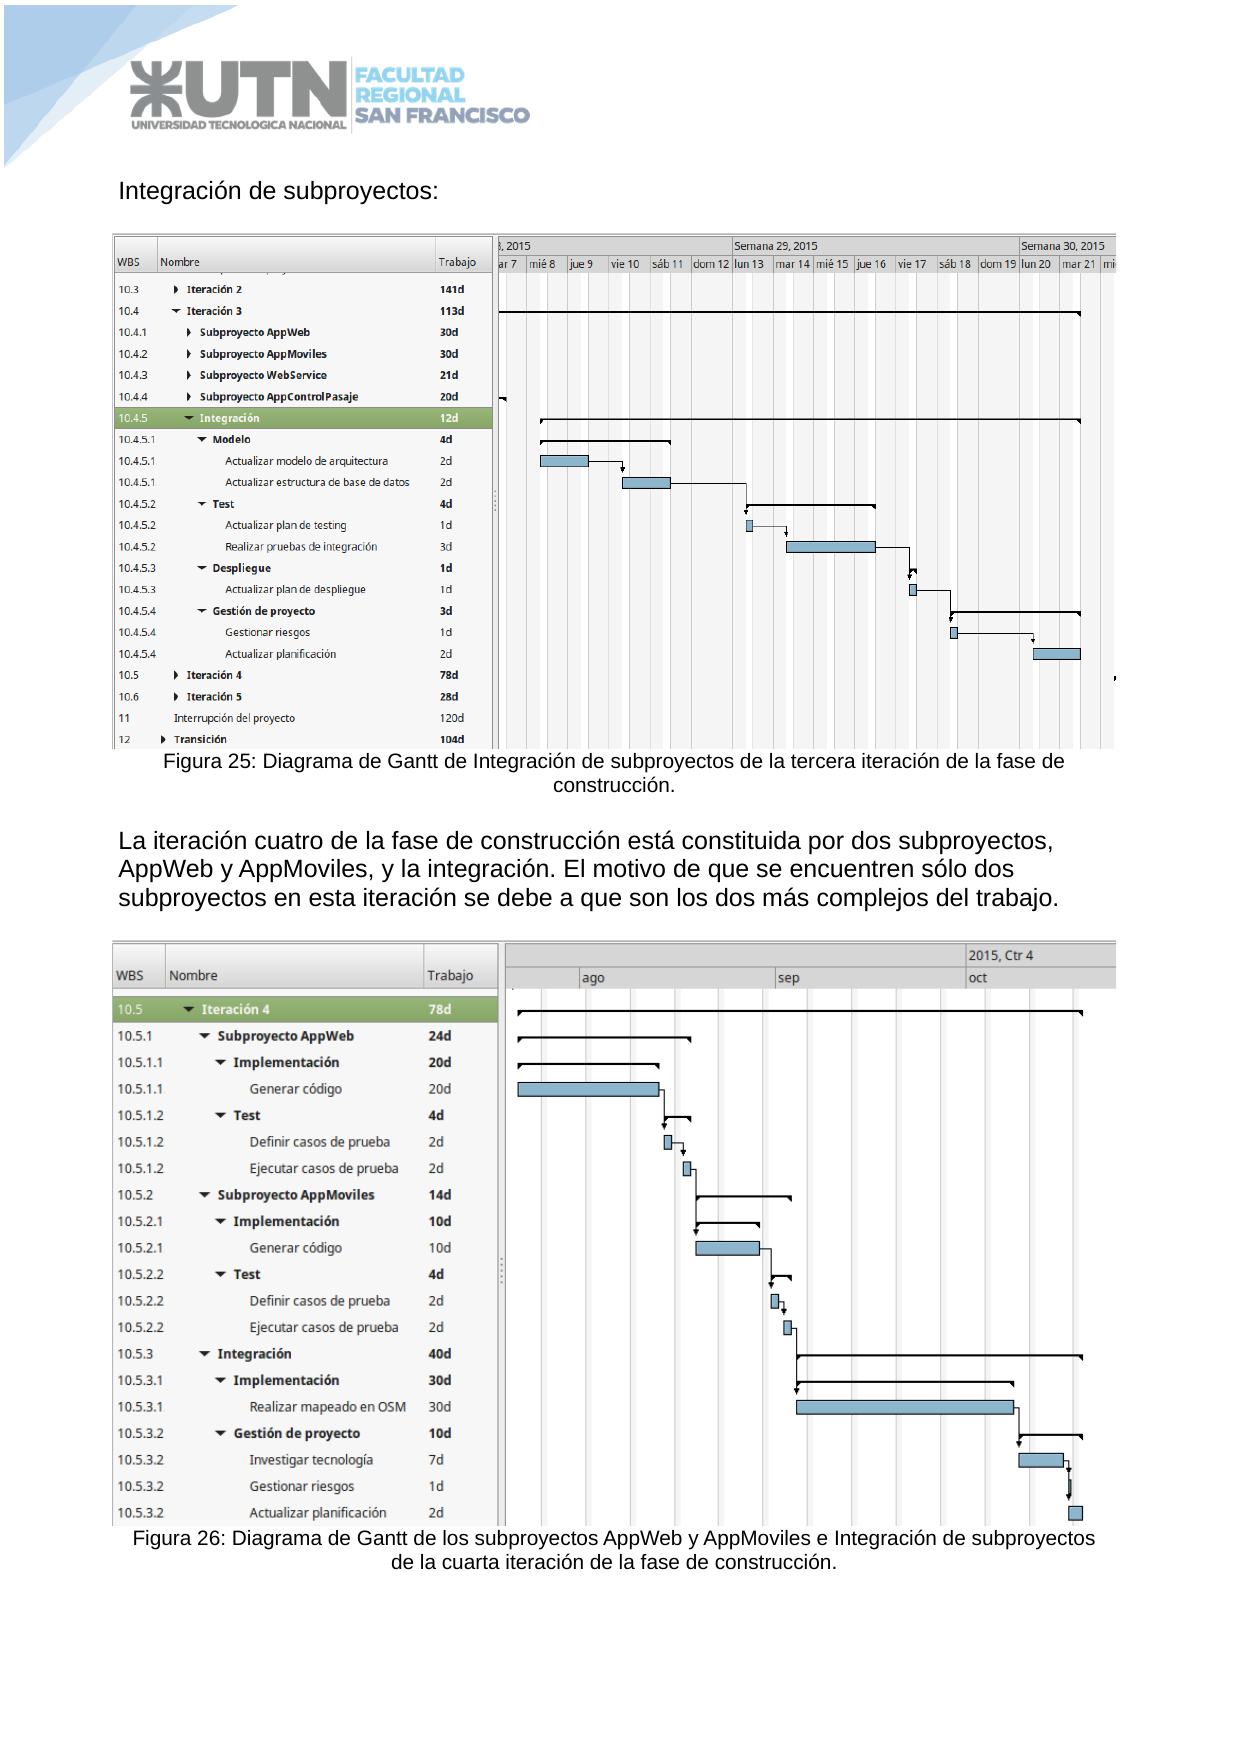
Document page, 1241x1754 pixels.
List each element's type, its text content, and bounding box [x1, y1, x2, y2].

picture [3, 5, 532, 169]
text Figura 25: Diagrama de Gantt de Integración de subproyectos de la tercera iteración de la fase de construcción. [118, 749, 1110, 797]
text Figura 26: Diagrama de Gantt de los subproyectos AppWeb y AppMoviles e Integración de subproyectos de la cuarta iteración de la fase de construcción. [118, 1526, 1110, 1574]
text Integración de subproyectos: [118, 176, 1110, 205]
picture [112, 233, 1117, 749]
text La iteración cuatro de la fase de construcción está constituida por dos subproyectos, AppWeb y AppMoviles, y la integración. El motivo de que se encuentren sólo dos subproyectos en esta iteración se debe a que son los dos más complejos del trabajo. [118, 826, 1110, 912]
picture [112, 940, 1117, 1526]
